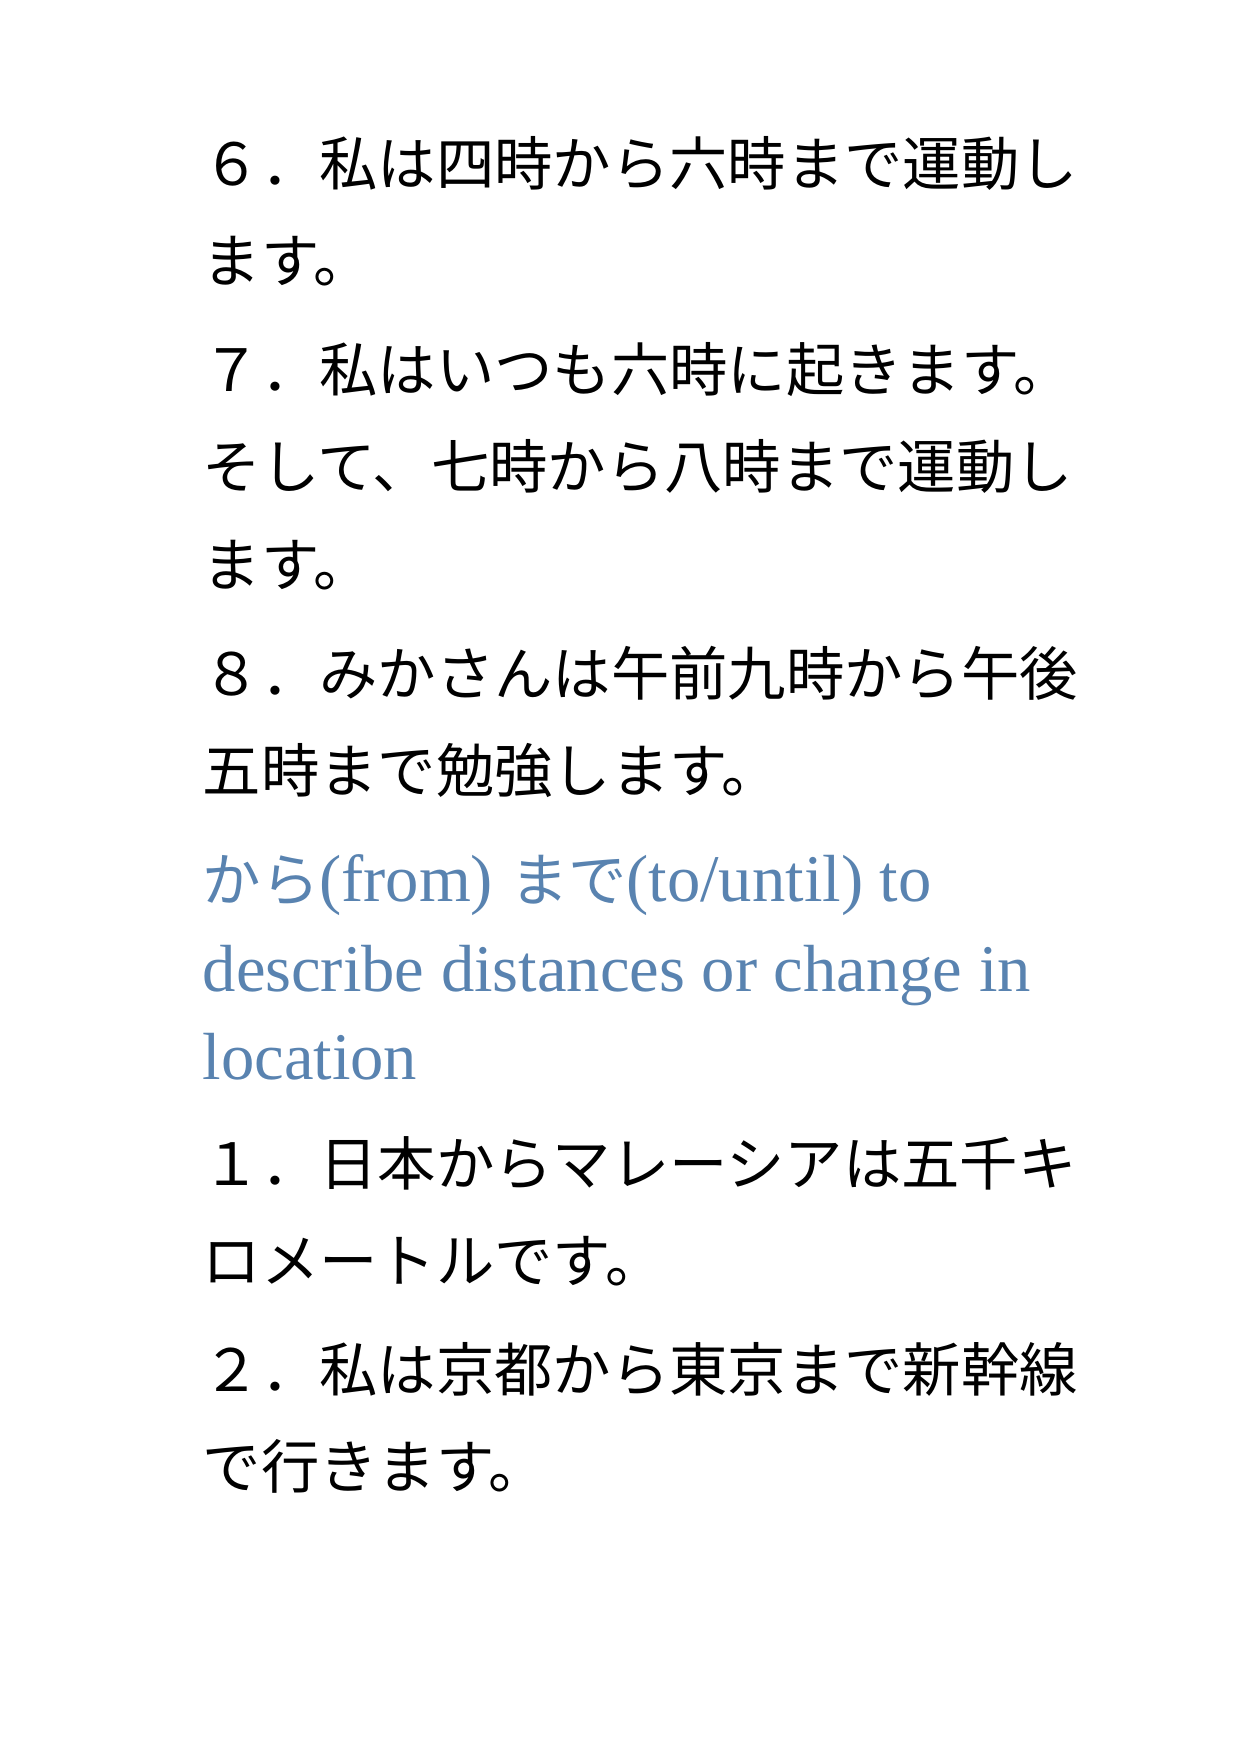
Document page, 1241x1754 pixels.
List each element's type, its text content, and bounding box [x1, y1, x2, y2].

text ２．私は京都から東京まで新幹線で行きます。 [202, 1323, 1122, 1505]
text ６．私は四時から六時まで運動します。 [202, 118, 1122, 300]
text １．日本からマレーシアは五千キロメートルです。 [202, 1117, 1122, 1299]
text ８．みかさんは午前九時から午後五時まで勉強します。 [202, 627, 1122, 809]
text から(from) まで(to/until) to describe distances or change in location [202, 833, 1122, 1094]
text ７．私はいつも六時に起きます。そして、七時から八時まで運動します。 [202, 324, 1122, 603]
